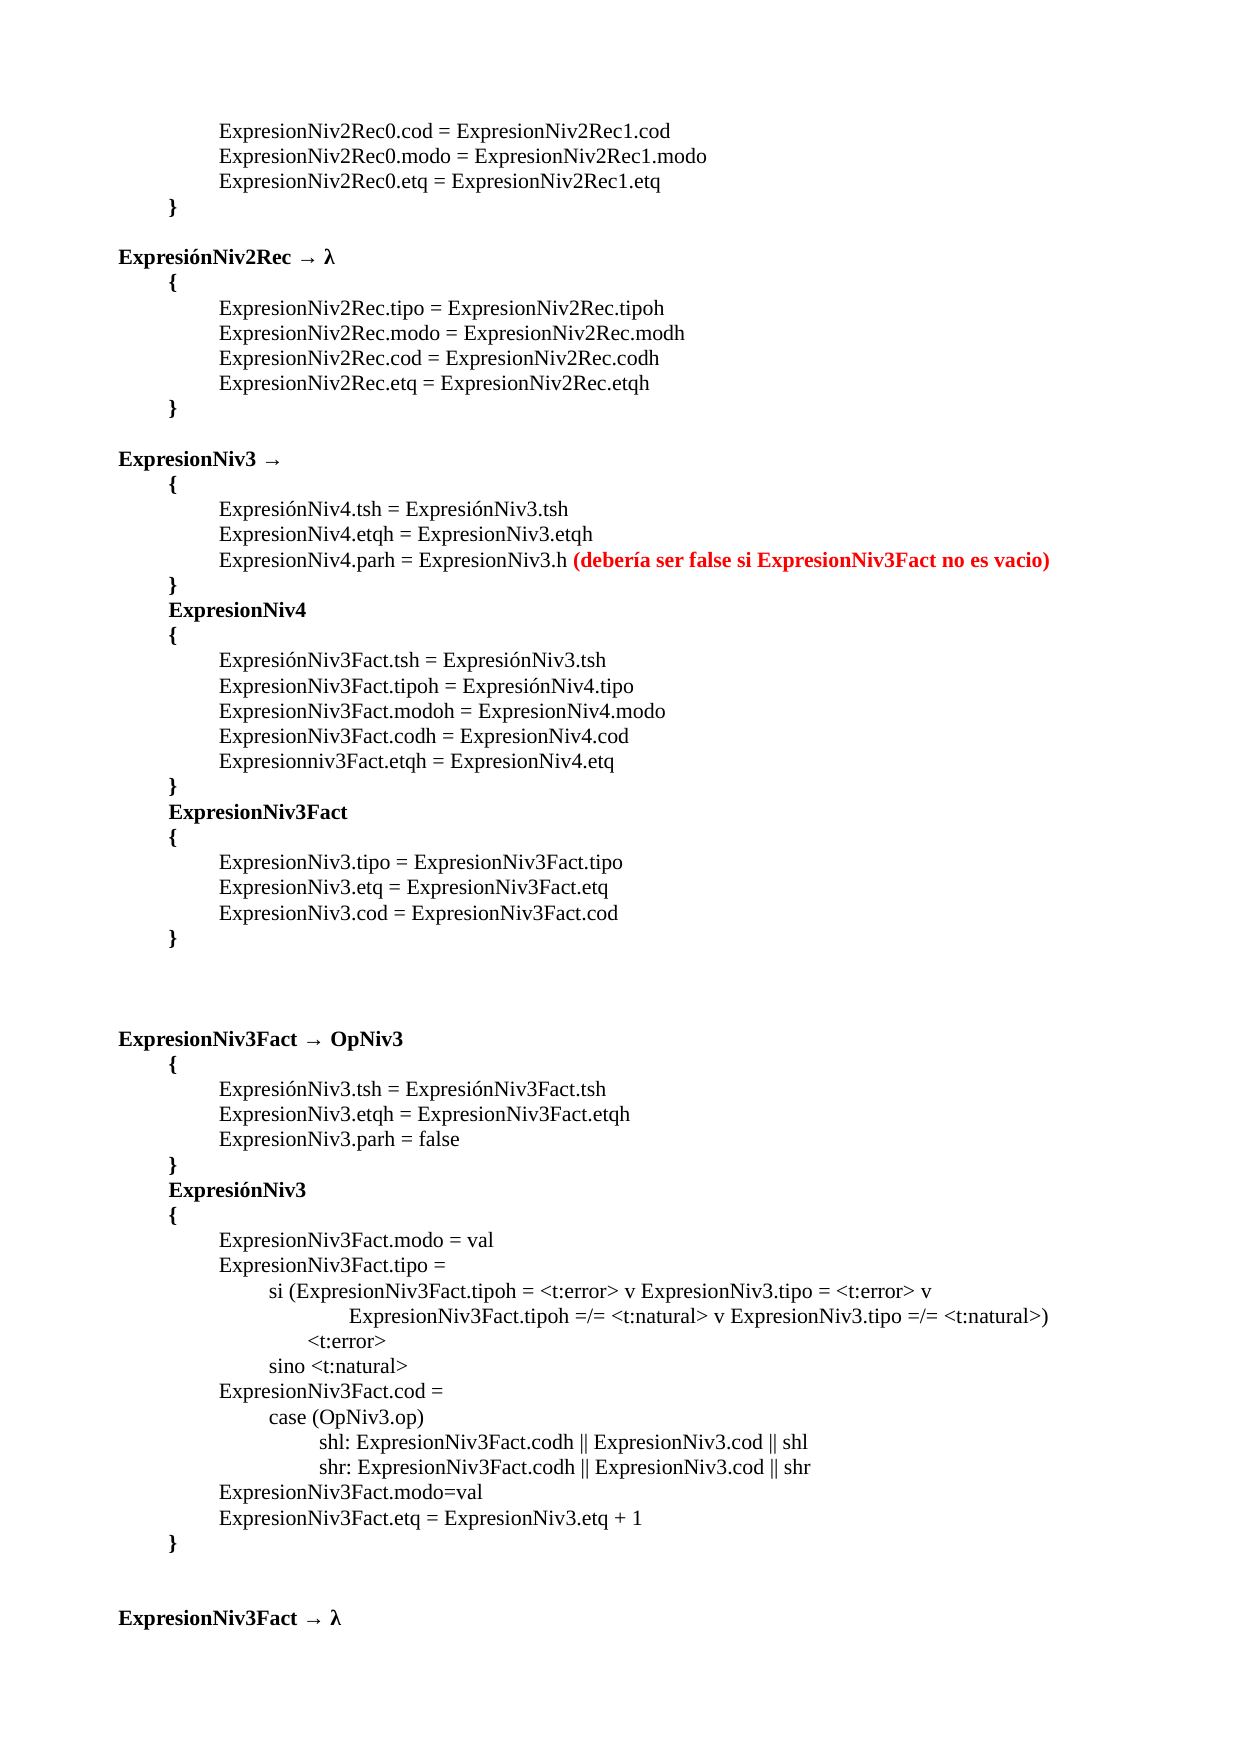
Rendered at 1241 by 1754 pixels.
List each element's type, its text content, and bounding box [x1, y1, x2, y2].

text ExpresiónNiv3.tsh = ExpresiónNiv3Fact.tsh [168, 1076, 1122, 1101]
text } [168, 395, 1122, 421]
text ExpresionNiv3 → [118, 446, 1122, 471]
text case (OpNiv3.op) [118, 1404, 1122, 1429]
text { [168, 269, 1122, 294]
text ExpresiónNiv4.tsh = ExpresiónNiv3.tsh [168, 496, 1122, 521]
text ExpresionNiv2Rec.modo = ExpresionNiv2Rec.modh [168, 320, 1122, 345]
text ExpresionNiv3Fact [168, 799, 1122, 824]
text ExpresionNiv2Rec.etq = ExpresionNiv2Rec.etqh [168, 370, 1122, 395]
text } [168, 194, 1122, 219]
text } [168, 925, 1122, 950]
text ExpresionNiv2Rec.cod = ExpresionNiv2Rec.codh [168, 345, 1122, 370]
text } [168, 773, 1122, 799]
text ExpresionNiv3.tipo = ExpresionNiv3Fact.tipo [168, 849, 1122, 874]
text sino <t:natural> [168, 1353, 1122, 1378]
text ExpresiónNiv2Rec → λ [118, 244, 1122, 269]
text shl: ExpresionNiv3Fact.codh || ExpresionNiv3.cod || shl [118, 1429, 1122, 1454]
text ExpresionNiv4.parh = ExpresionNiv3.h (debería ser false si ExpresionNiv3Fact no es vacio) [168, 547, 1122, 572]
text } [168, 1152, 1122, 1177]
text ExpresionNiv3Fact.tipoh = ExpresiónNiv4.tipo [168, 673, 1122, 698]
text ExpresionNiv3Fact → OpNiv3 [118, 1026, 1122, 1051]
text ExpresionNiv4 [168, 597, 1122, 622]
text ExpresiónNiv3 [168, 1177, 1122, 1202]
text ExpresionNiv2Rec.tipo = ExpresionNiv2Rec.tipoh [168, 294, 1122, 320]
text ExpresionNiv3Fact.etq = ExpresionNiv3.etq + 1 [168, 1504, 1122, 1530]
text { [168, 471, 1122, 496]
text { [168, 1051, 1122, 1076]
text ExpresionNiv3.etq = ExpresionNiv3Fact.etq [168, 874, 1122, 899]
text shr: ExpresionNiv3Fact.codh || ExpresionNiv3.cod || shr [118, 1454, 1122, 1479]
text ExpresionNiv3Fact.modoh = ExpresionNiv4.modo [168, 698, 1122, 723]
text ExpresionNiv3.parh = false [168, 1126, 1122, 1152]
text ExpresionNiv3Fact.tipo = [168, 1252, 1122, 1278]
text ExpresionNiv3Fact → λ [118, 1605, 1122, 1631]
text si (ExpresionNiv3Fact.tipoh = <t:error> v ExpresionNiv3.tipo = <t:error> v [168, 1278, 1122, 1303]
text ExpresionNiv3Fact.modo=val [118, 1479, 1122, 1504]
text ExpresionNiv4.etqh = ExpresionNiv3.etqh [168, 521, 1122, 547]
text <t:error> [168, 1328, 1122, 1353]
text ExpresionNiv2Rec0.cod = ExpresionNiv2Rec1.cod [168, 118, 1122, 143]
text ExpresionNiv2Rec0.modo = ExpresionNiv2Rec1.modo [168, 143, 1122, 168]
text } [168, 572, 1122, 597]
text { [168, 824, 1122, 849]
text ExpresiónNiv3Fact.tsh = ExpresiónNiv3.tsh [168, 647, 1122, 673]
text ExpresionNiv3Fact.codh = ExpresionNiv4.cod [168, 723, 1122, 748]
text ExpresionNiv3.cod = ExpresionNiv3Fact.cod [168, 899, 1122, 925]
text { [168, 1202, 1122, 1227]
text Expresionniv3Fact.etqh = ExpresionNiv4.etq [168, 748, 1122, 773]
text ExpresionNiv3Fact.tipoh =/= <t:natural> v ExpresionNiv3.tipo =/= <t:natural>) [168, 1303, 1122, 1328]
text ExpresionNiv3Fact.cod = [118, 1378, 1122, 1404]
text ExpresionNiv3.etqh = ExpresionNiv3Fact.etqh [118, 1101, 1122, 1126]
text } [168, 1530, 1122, 1555]
text { [168, 622, 1122, 647]
text ExpresionNiv2Rec0.etq = ExpresionNiv2Rec1.etq [168, 168, 1122, 194]
text ExpresionNiv3Fact.modo = val [168, 1227, 1122, 1252]
